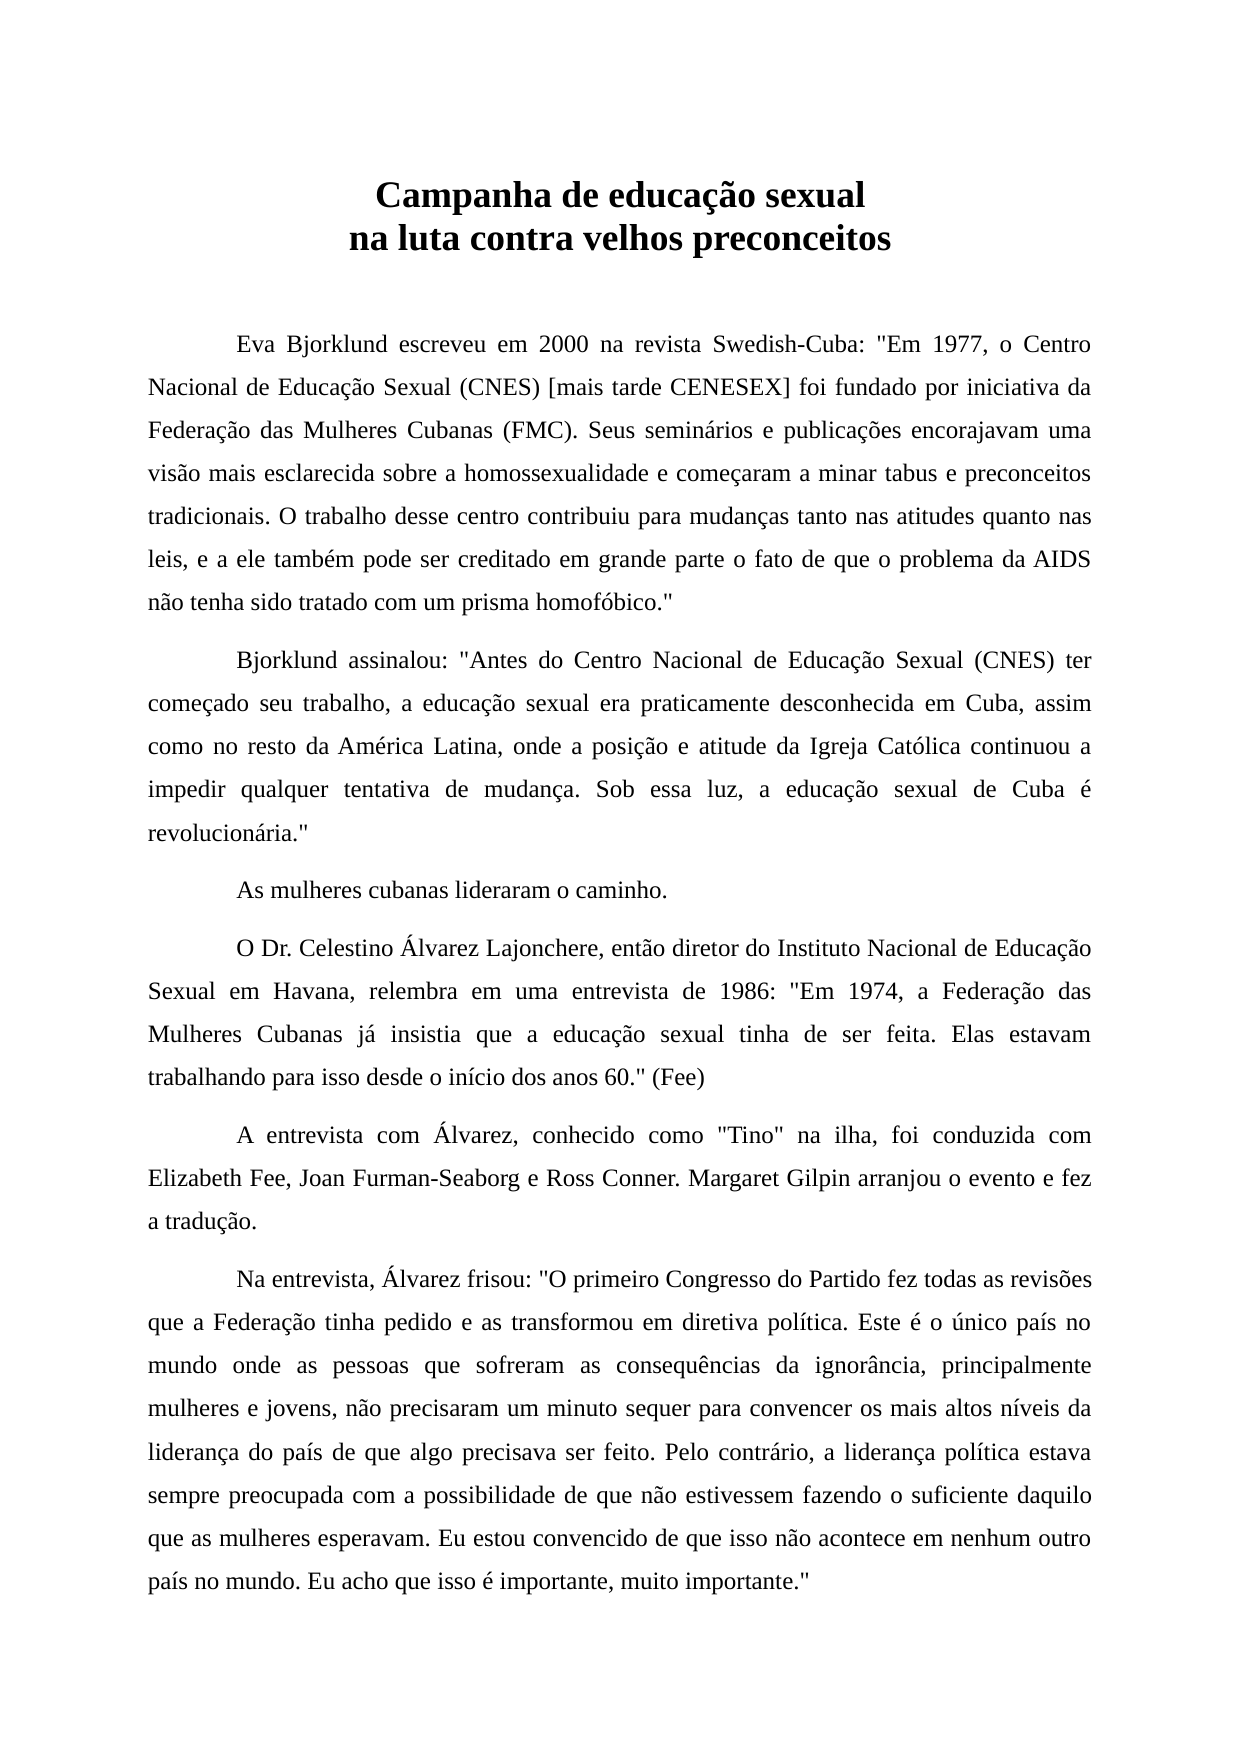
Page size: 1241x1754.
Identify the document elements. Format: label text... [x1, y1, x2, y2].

text As mulheres cubanas lideraram o caminho. [148, 875, 1093, 904]
subtitle Campanha de educação sexual na luta contra velhos preconceitos [148, 172, 1093, 259]
text Na entrevista, Álvarez frisou: "O primeiro Congresso do Partido fez todas as revisões que a Federação tinha pedido e as transformou em diretiva política. Este é o único país no mundo onde as pessoas que sofreram as consequências da ignorância, principalmente mulheres e jovens, não precisaram um minuto sequer para convencer os mais altos níveis da liderança do país de que algo precisava ser feito. Pelo contrário, a liderança política estava sempre preocupada com a possibilidade de que não estivessem fazendo o suficiente daquilo que as mulheres esperavam. Eu estou convencido de que isso não acontece em nenhum outro país no mundo. Eu acho que isso é importante, muito importante." [148, 1264, 1093, 1595]
text O Dr. Celestino Álvarez Lajonchere, então diretor do Instituto Nacional de Educação Sexual em Havana, relembra em uma entrevista de 1986: "Em 1974, a Federação das Mulheres Cubanas já insistia que a educação sexual tinha de ser feita. Elas estavam trabalhando para isso desde o início dos anos 60." (Fee) [148, 933, 1093, 1091]
text Bjorklund assinalou: "Antes do Centro Nacional de Educação Sexual (CNES) ter começado seu trabalho, a educação sexual era praticamente desconhecida em Cuba, assim como no resto da América Latina, onde a posição e atitude da Igreja Católica continuou a impedir qualquer tentativa de mudança. Sob essa luz, a educação sexual de Cuba é revolucionária." [148, 645, 1093, 846]
text Eva Bjorklund escreveu em 2000 na revista Swedish-Cuba: "Em 1977, o Centro Nacional de Educação Sexual (CNES) [mais tarde CENESEX] foi fundado por iniciativa da Federação das Mulheres Cubanas (FMC). Seus seminários e publicações encorajavam uma visão mais esclarecida sobre a homossexualidade e começaram a minar tabus e preconceitos tradicionais. O trabalho desse centro contribuiu para mudanças tanto nas atitudes quanto nas leis, e a ele também pode ser creditado em grande parte o fato de que o problema da AIDS não tenha sido tratado com um prisma homofóbico." [148, 329, 1093, 616]
text A entrevista com Álvarez, conhecido como "Tino" na ilha, foi conduzida com Elizabeth Fee, Joan Furman-Seaborg e Ross Conner. Margaret Gilpin arranjou o evento e fez a tradução. [148, 1120, 1093, 1235]
